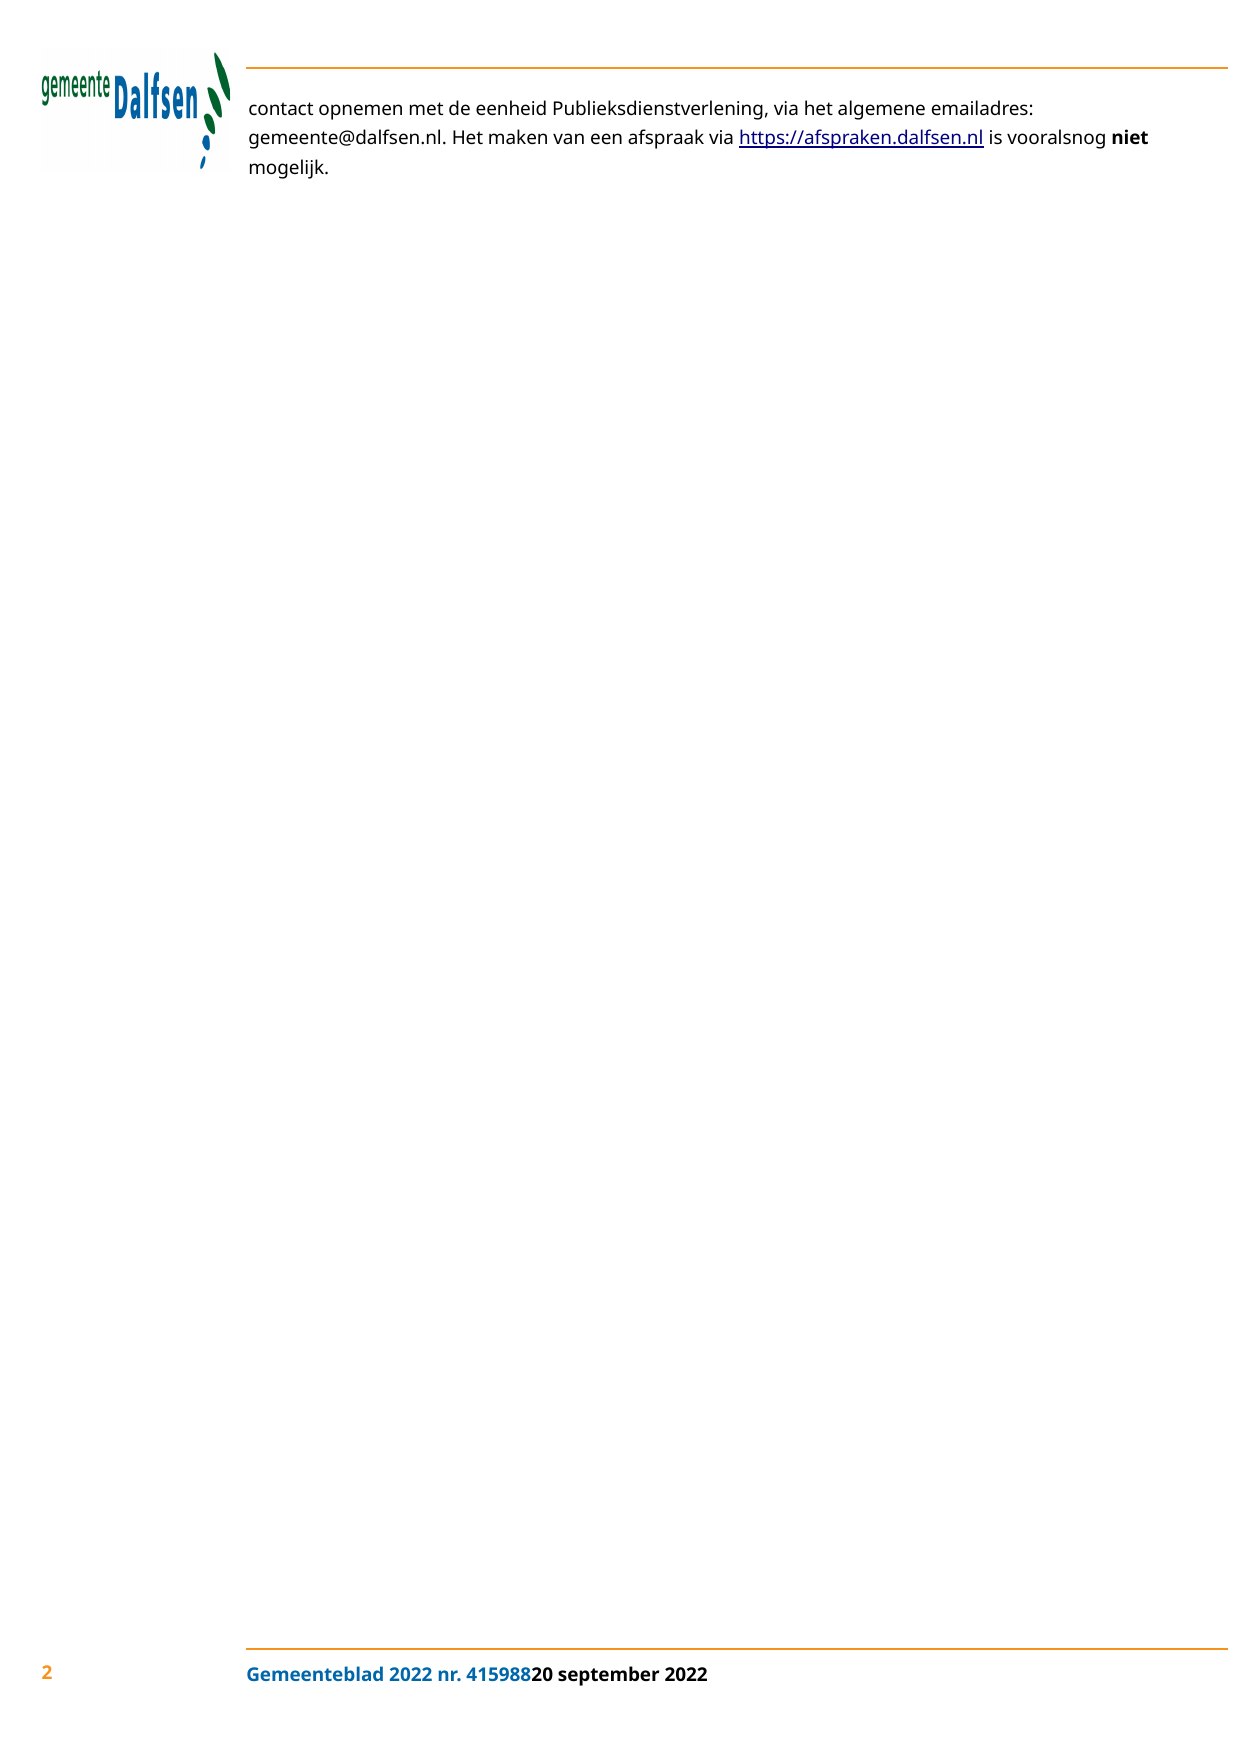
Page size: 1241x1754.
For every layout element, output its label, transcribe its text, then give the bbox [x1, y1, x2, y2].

picture [41, 47, 231, 172]
text contact opnemen met de eenheid Publieksdienstverlening, via het algemene emailadres: gemeente@dalfsen.nl. Het maken van een afspraak via https://afspraken.dalfsen.nl is vooralsnog niet mogelijk. [248, 95, 1152, 180]
